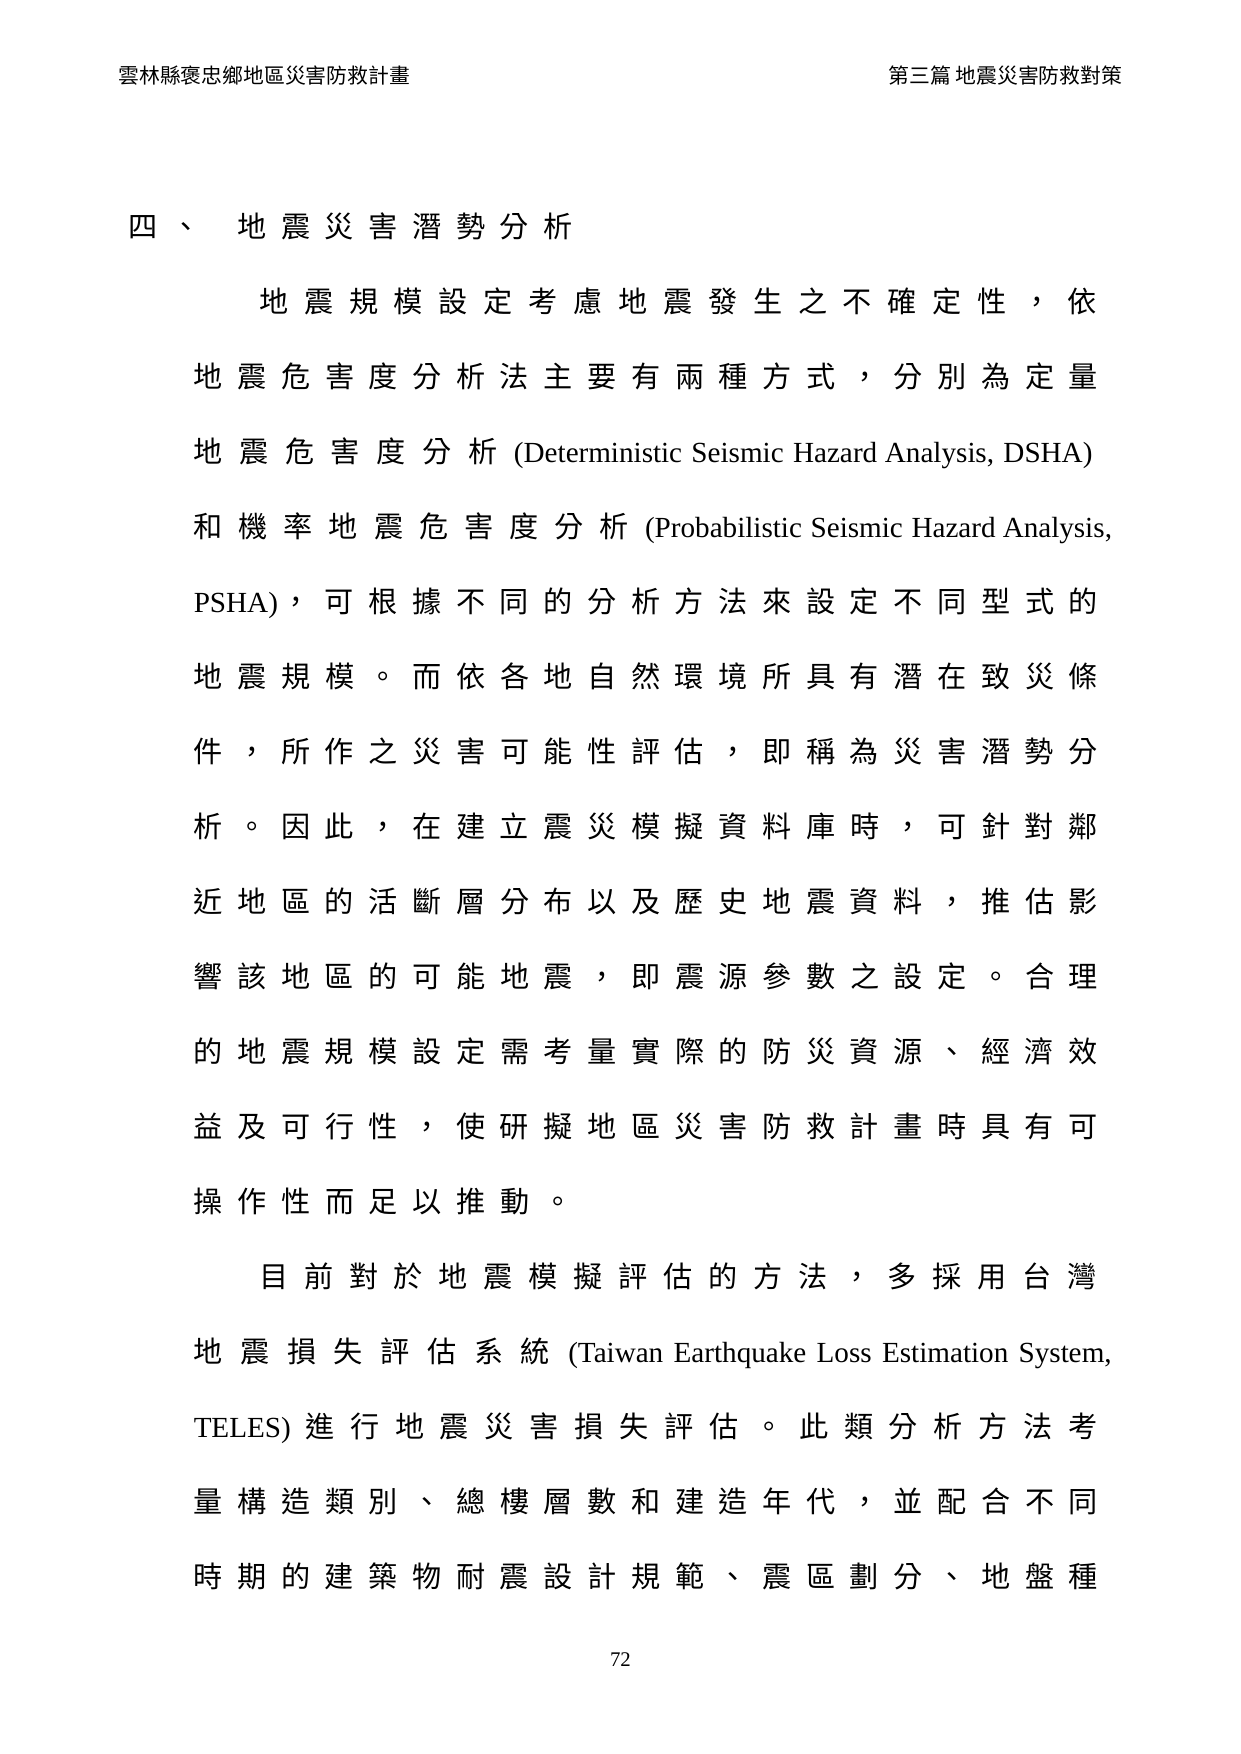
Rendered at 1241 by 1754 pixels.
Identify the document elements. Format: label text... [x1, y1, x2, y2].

list 地震災害潛勢分析 [128, 181, 1112, 256]
text 地震規模設定考慮地震發生之不確定性，依地震危害度分析法主要有兩種方式，分別為定量地震危害度分析(Deterministic Seismic Hazard Analysis, DSHA)和機率地震危害度分析(Probabilistic Seismic Hazard Analysis, PSHA)，可根據不同的分析方法來設定不同型式的地震規模。而依各地自然環境所具有潛在致災條件，所作之災害可能性評估，即稱為災害潛勢分析。因此，在建立震災模擬資料庫時，可針對鄰近地區的活斷層分布以及歷史地震資料，推估影響該地區的可能地震，即震源參數之設定。合理的地震規模設定需考量實際的防災資源、經濟效益及可行性，使研擬地區災害防救計畫時具有可操作性而足以推動。 [190, 256, 1112, 1231]
text 目前對於地震模擬評估的方法，多採用台灣地震損失評估系統(Taiwan Earthquake Loss Estimation System, TELES) 進行地震災害損失評估。此類分析方法考量構造類別、總樓層數和建造年代，並配合不同時期的建築物耐震設計規範、震區劃分、地盤種 [190, 1231, 1112, 1606]
